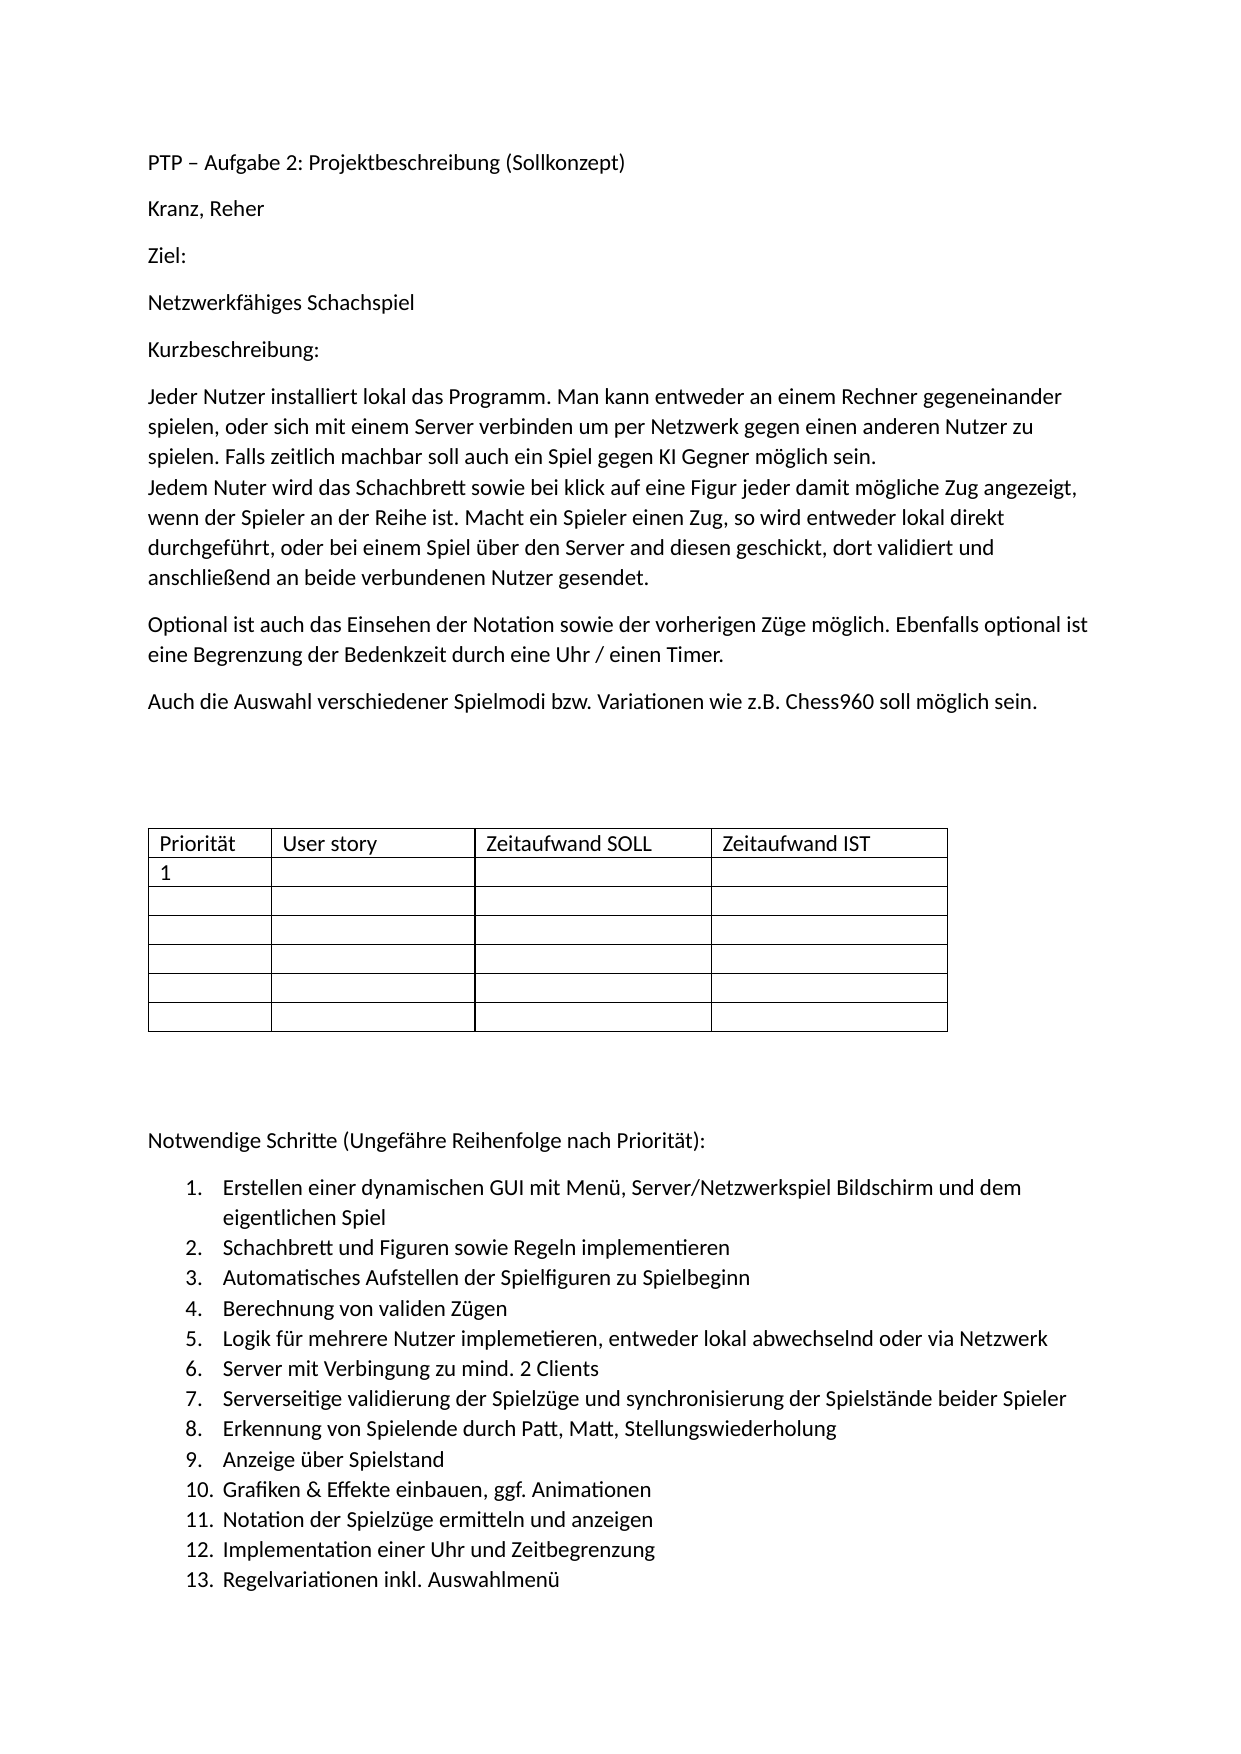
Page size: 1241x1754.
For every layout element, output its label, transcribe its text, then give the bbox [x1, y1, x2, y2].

text Kranz, Reher [148, 194, 1093, 222]
table_cell [149, 887, 271, 915]
table_cell [272, 858, 474, 886]
table_cell [272, 974, 474, 1002]
text Jeder Nutzer installiert lokal das Programm. Man kann entweder an einem Rechner gegeneinander spielen, oder sich mit einem Server verbinden um per Netzwerk gegen einen anderen Nutzer zu spielen. Falls zeitlich machbar soll auch ein Spiel gegen KI Gegner möglich sein. Jedem Nuter wird das Schachbrett sowie bei klick auf eine Figur jeder damit mögliche Zug angezeigt, wenn der Spieler an der Reihe ist. Macht ein Spieler einen Zug, so wird entweder lokal direkt durchgeführt, oder bei einem Spiel über den Server and diesen geschickt, dort validiert und anschließend an beide verbundenen Nutzer gesendet. [148, 382, 1093, 591]
text Optional ist auch das Einsehen der Notation sowie der vorherigen Züge möglich. Ebenfalls optional ist eine Begrenzung der Bedenkzeit durch eine Uhr / einen Timer. [148, 610, 1093, 668]
list Notation der Spielzüge ermitteln und anzeigen [185, 1505, 1093, 1533]
table_header Priorität [149, 829, 271, 857]
text Kurzbeschreibung: [148, 335, 1093, 363]
table_header User story [272, 829, 474, 857]
table_cell [476, 858, 711, 886]
list Grafiken & Effekte einbauen, ggf. Animationen [185, 1475, 1093, 1503]
text Netzwerkfähiges Schachspiel [148, 288, 1093, 316]
list Logik für mehrere Nutzer implemetieren, entweder lokal abwechselnd oder via Netzwerk [185, 1324, 1093, 1352]
text Ziel: [148, 241, 1093, 269]
table_cell [272, 916, 474, 944]
list Erkennung von Spielende durch Patt, Matt, Stellungswiederholung [185, 1414, 1093, 1443]
table_cell [712, 887, 947, 915]
list Schachbrett und Figuren sowie Regeln implementieren [185, 1233, 1093, 1261]
table_cell [476, 1003, 711, 1031]
table_cell [272, 887, 474, 915]
table_cell [149, 945, 271, 973]
table_cell [712, 974, 947, 1002]
list Anzeige über Spielstand [185, 1445, 1093, 1473]
list Erstellen einer dynamischen GUI mit Menü, Server/Netzwerkspiel Bildschirm und dem eigentlichen Spiel [185, 1173, 1093, 1231]
table_cell [149, 916, 271, 944]
list Serverseitige validierung der Spielzüge und synchronisierung der Spielstände beider Spieler [185, 1384, 1093, 1412]
table_cell [476, 974, 711, 1002]
table_header Zeitaufwand IST [712, 829, 947, 857]
table_cell [476, 945, 711, 973]
table_cell [712, 858, 947, 886]
list Server mit Verbingung zu mind. 2 Clients [185, 1354, 1093, 1382]
table_cell [149, 1003, 271, 1031]
table_cell [272, 1003, 474, 1031]
table_cell [272, 945, 474, 973]
table_cell [149, 974, 271, 1002]
text Auch die Auswahl verschiedener Spielmodi bzw. Variationen wie z.B. Chess960 soll möglich sein. [148, 687, 1093, 715]
table_cell [712, 1003, 947, 1031]
list Automatisches Aufstellen der Spielfiguren zu Spielbeginn [185, 1263, 1093, 1292]
table_cell [476, 887, 711, 915]
table_header Zeitaufwand SOLL [476, 829, 711, 857]
table_cell [712, 945, 947, 973]
table_cell 1 [149, 858, 271, 886]
table_cell [712, 916, 947, 944]
list Regelvariationen inkl. Auswahlmenü [185, 1566, 1093, 1594]
text Notwendige Schritte (Ungefähre Reihenfolge nach Priorität): [148, 1126, 1093, 1154]
list Implementation einer Uhr und Zeitbegrenzung [185, 1535, 1093, 1563]
list Berechnung von validen Zügen [185, 1294, 1093, 1322]
text PTP – Aufgabe 2: Projektbeschreibung (Sollkonzept) [148, 148, 1093, 176]
table_cell [476, 916, 711, 944]
